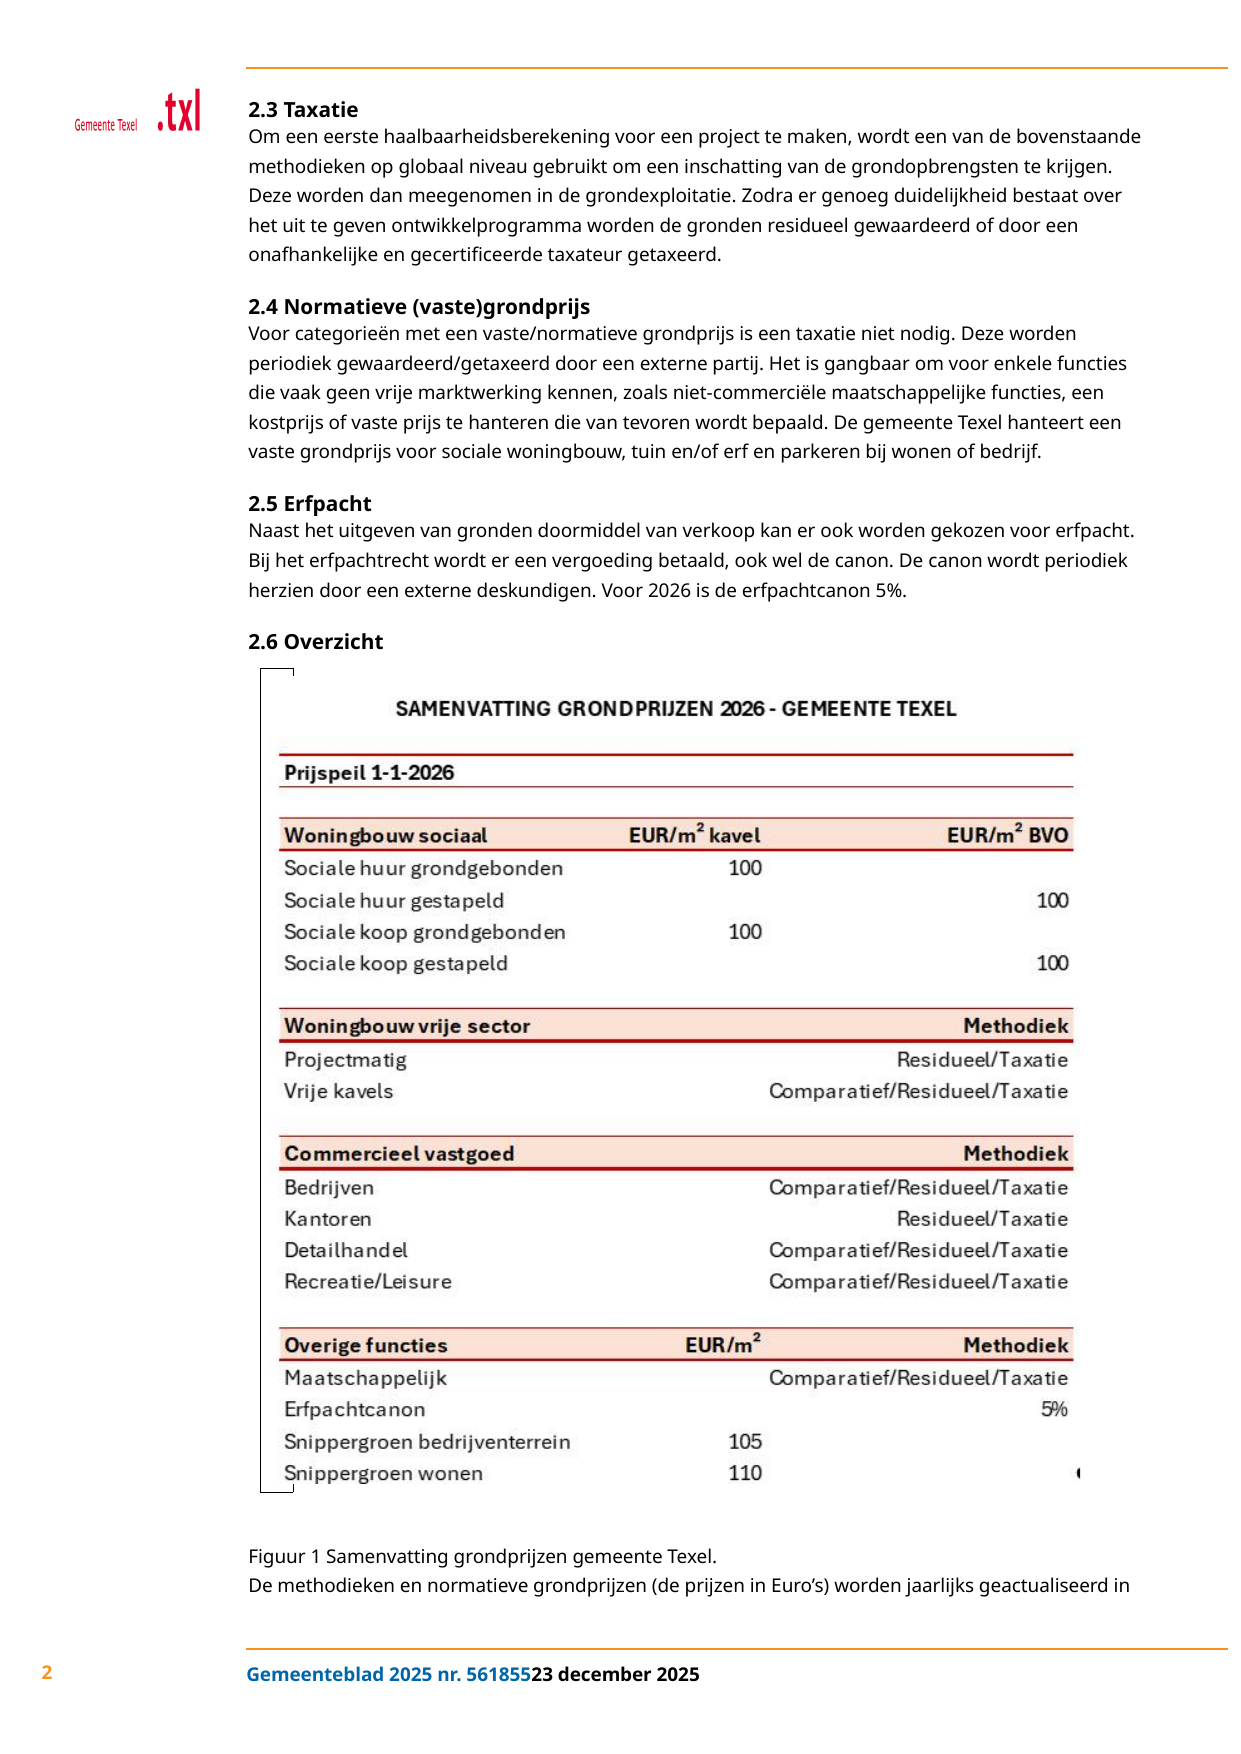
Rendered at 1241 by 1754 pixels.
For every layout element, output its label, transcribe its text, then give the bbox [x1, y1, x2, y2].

text 2.3 Taxatie [248, 95, 1152, 123]
text 2.6 Overzicht [248, 627, 1152, 656]
text Naast het uitgeven van gronden doormiddel van verkoop kan er ook worden gekozen voor erfpacht. Bij het erfpachtrecht wordt er een vergoeding betaald, ook wel de canon. De canon wordt periodiek herzien door een externe deskundigen. Voor 2026 is de erfpachtcanon 5%. [248, 518, 1152, 602]
picture [41, 47, 231, 172]
text Figuur 1 Samenvatting grondprijzen gemeente Texel. [248, 1543, 1152, 1569]
picture [268, 676, 1081, 1484]
text De methodieken en normatieve grondprijzen (de prijzen in Euro’s) worden jaarlijks geactualiseerd in [248, 1573, 1152, 1598]
text Voor categorieën met een vaste/normatieve grondprijs is een taxatie niet nodig. Deze worden periodiek gewaardeerd/getaxeerd door een externe partij. Het is gangbaar om voor enkele functies die vaak geen vrije marktwerking kennen, zoals niet-commerciële maatschappelijke functies, een kostprijs of vaste prijs te hanteren die van tevoren wordt bepaald. De gemeente Texel hanteert een vaste grondprijs voor sociale woningbouw, tuin en/of erf en parkeren bij wonen of bedrijf. [248, 320, 1152, 464]
text Om een eerste haalbaarheidsberekening voor een project te maken, wordt een van de bovenstaande methodieken op globaal niveau gebruikt om een inschatting van de grondopbrengsten te krijgen. Deze worden dan meegenomen in de grondexploitatie. Zodra er genoeg duidelijkheid bestaat over het uit te geven ontwikkelprogramma worden de gronden residueel gewaardeerd of door een onafhankelijke en gecertificeerde taxateur getaxeerd. [248, 123, 1152, 267]
text 2.4 Normatieve (vaste)grondprijs [248, 292, 1152, 320]
text 2.5 Erfpacht [248, 489, 1152, 518]
